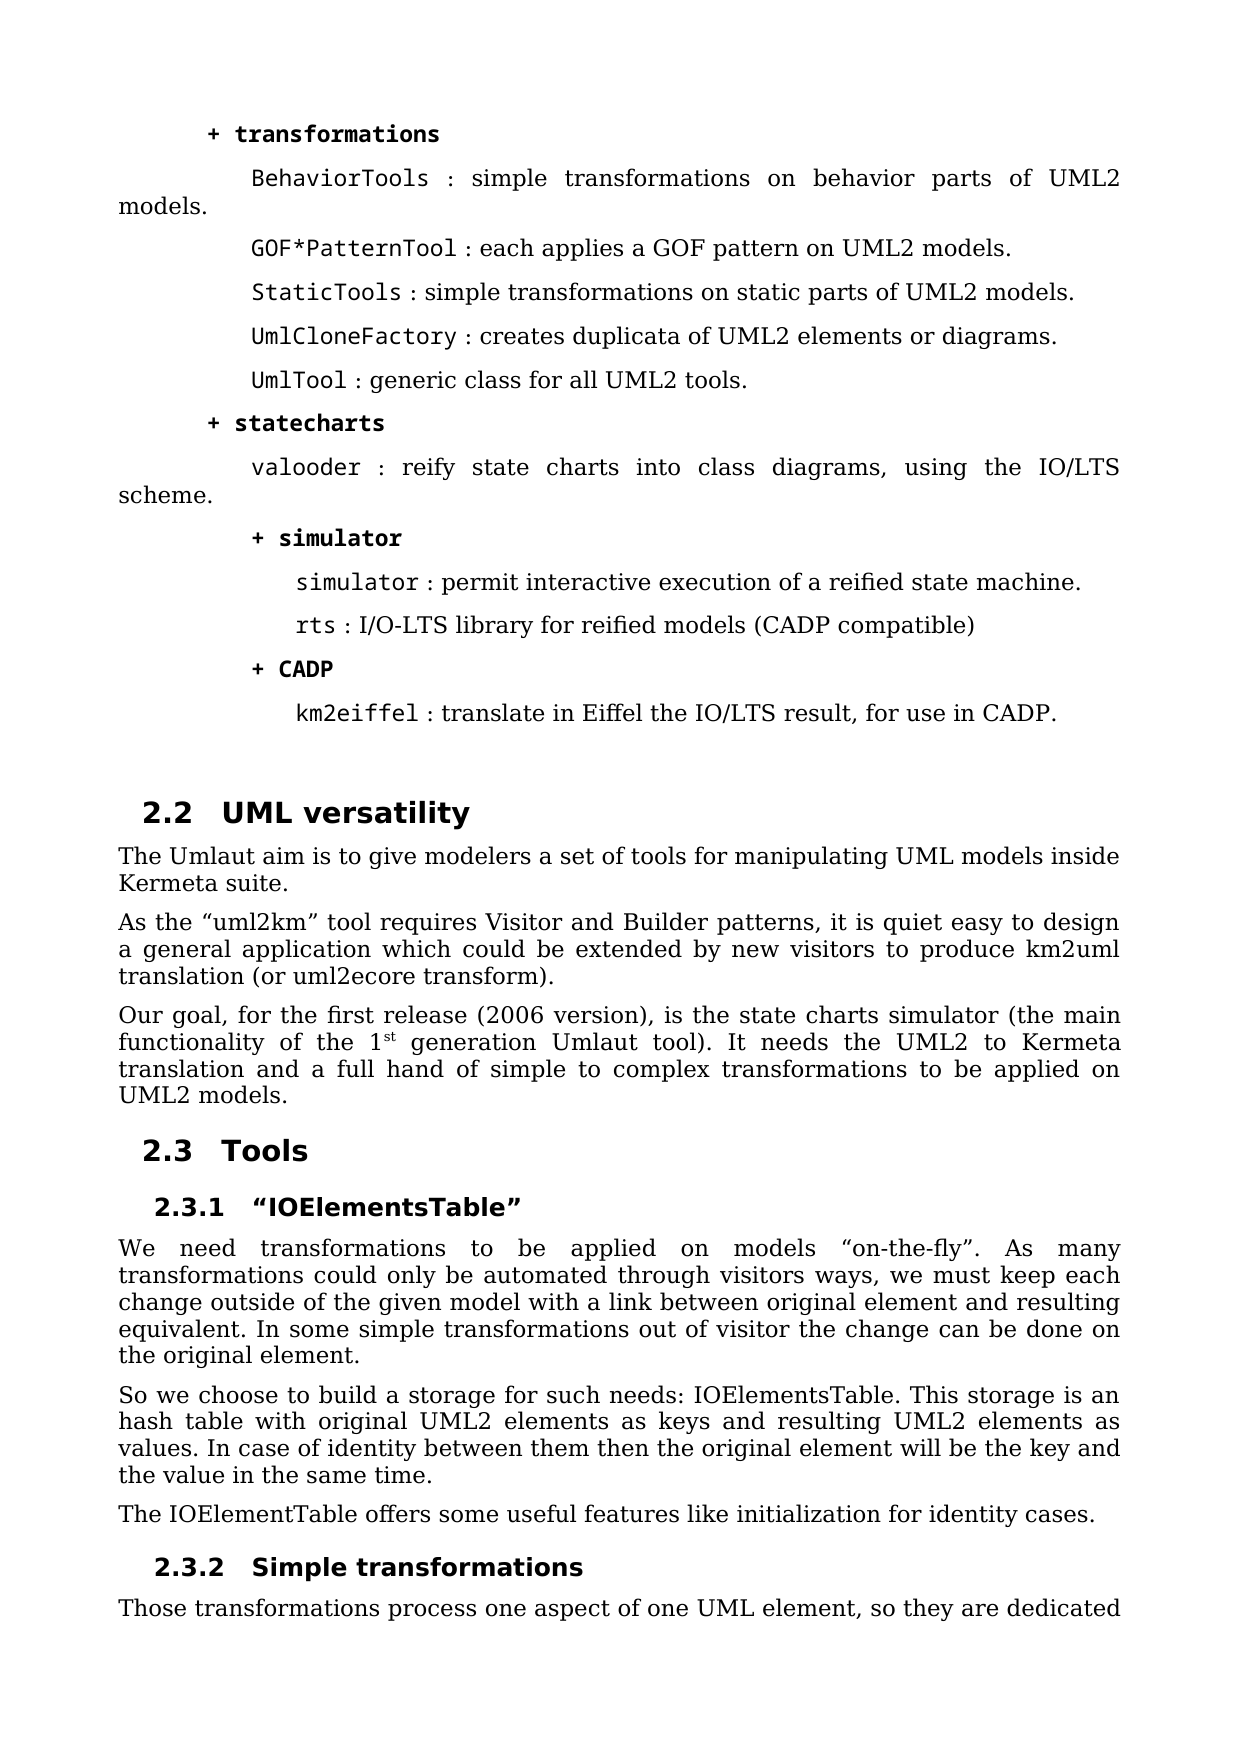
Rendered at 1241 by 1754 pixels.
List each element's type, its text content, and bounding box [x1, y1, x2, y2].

text StaticTools : simple transformations on static parts of UML2 models. [118, 276, 1122, 307]
text + statecharts [118, 407, 1122, 439]
text UmlTool : generic class for all UML2 tools. [118, 364, 1122, 395]
subtitle “IOElementsTable” [153, 1194, 1122, 1223]
subtitle Simple transformations [153, 1553, 1122, 1582]
text BehaviorTools : simple transformations on behavior parts of UML2 models. [118, 162, 1122, 220]
text Our goal, for the first release (2006 version), is the state charts simulator (the main functionality of the 1st generation Umlaut tool). It needs the UML2 to Kermeta translation and a full hand of simple to complex transformations to be applied on UML2 models. [118, 1002, 1122, 1109]
text simulator : permit interactive execution of a reified state machine. [118, 565, 1122, 597]
text The Umlaut aim is to give modelers a set of tools for manipulating UML models inside Kermeta suite. [118, 843, 1122, 897]
text km2eiffel : translate in Eiffel the IO/LTS result, for use in CADP. [118, 697, 1122, 728]
text Those transformations process one aspect of one UML element, so they are dedicated [118, 1595, 1122, 1622]
text + simulator [118, 522, 1122, 553]
text The IOElementTable offers some useful features like initialization for identity cases. [118, 1501, 1122, 1528]
text rts : I/O-LTS library for reified models (CADP compatible) [118, 609, 1122, 640]
subtitle UML versatility [142, 797, 1122, 831]
text valooder : reify state charts into class diagrams, using the IO/LTS scheme. [118, 451, 1122, 509]
subtitle Tools [142, 1134, 1122, 1169]
text We need transformations to be applied on models “on-the-fly”. As many transformations could only be automated through visitors ways, we must keep each change outside of the given model with a link between original element and resulting equivalent. In some simple transformations out of visitor the change can be done on the original element. [118, 1235, 1122, 1369]
text + transformations [118, 118, 1122, 149]
text GOF*PatternTool : each applies a GOF pattern on UML2 models. [118, 232, 1122, 264]
text So we choose to build a storage for such needs: IOElementsTable. This storage is an hash table with original UML2 elements as keys and resulting UML2 elements as values. In case of identity between them then the original element will be the key and the value in the same time. [118, 1382, 1122, 1489]
text + CADP [118, 653, 1122, 684]
text As the “uml2km” tool requires Visitor and Builder patterns, it is quiet easy to design a general application which could be extended by new visitors to produce km2uml translation (or uml2ecore transform). [118, 909, 1122, 990]
text UmlCloneFactory : creates duplicata of UML2 elements or diagrams. [118, 320, 1122, 351]
